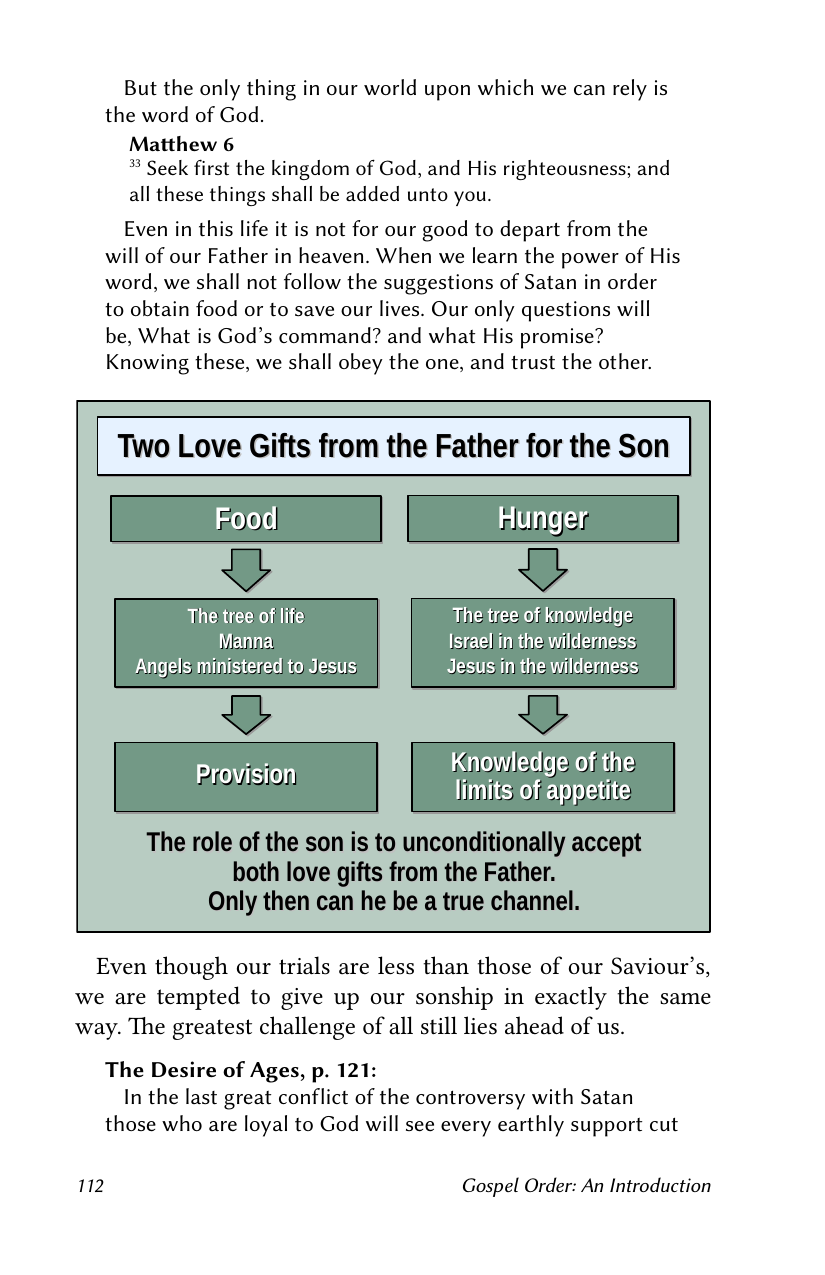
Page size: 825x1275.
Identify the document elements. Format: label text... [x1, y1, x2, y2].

text Even in this life it is not for our good to depart from the will of our Father in heaven. When we learn the power of His word, we shall not follow the suggestions of Satan in order to obtain food or to save our lives. Our only questions will be, What is God’s command? and what His promise? Knowing these, we shall obey the one, and trust the other. [105, 216, 682, 375]
text Even though our trials are less than those of our Saviour’s, we are tempted to give up our sonship in exactly the same way. The greatest challenge of all still lies ahead of us. [75, 391, 712, 1040]
text The Desire of Ages, p. 121: [105, 1057, 712, 1083]
text 33 Seek first the kingdom of God, and His righteousness; and all these things shall be added unto you. [129, 156, 682, 206]
text In the last great conflict of the controversy with Satan those who are loyal to God will see every earthly support cut [105, 1084, 682, 1137]
text But the only thing in our world upon which we can rely is the word of God. [105, 75, 682, 128]
text Matthew 6 [129, 131, 682, 156]
